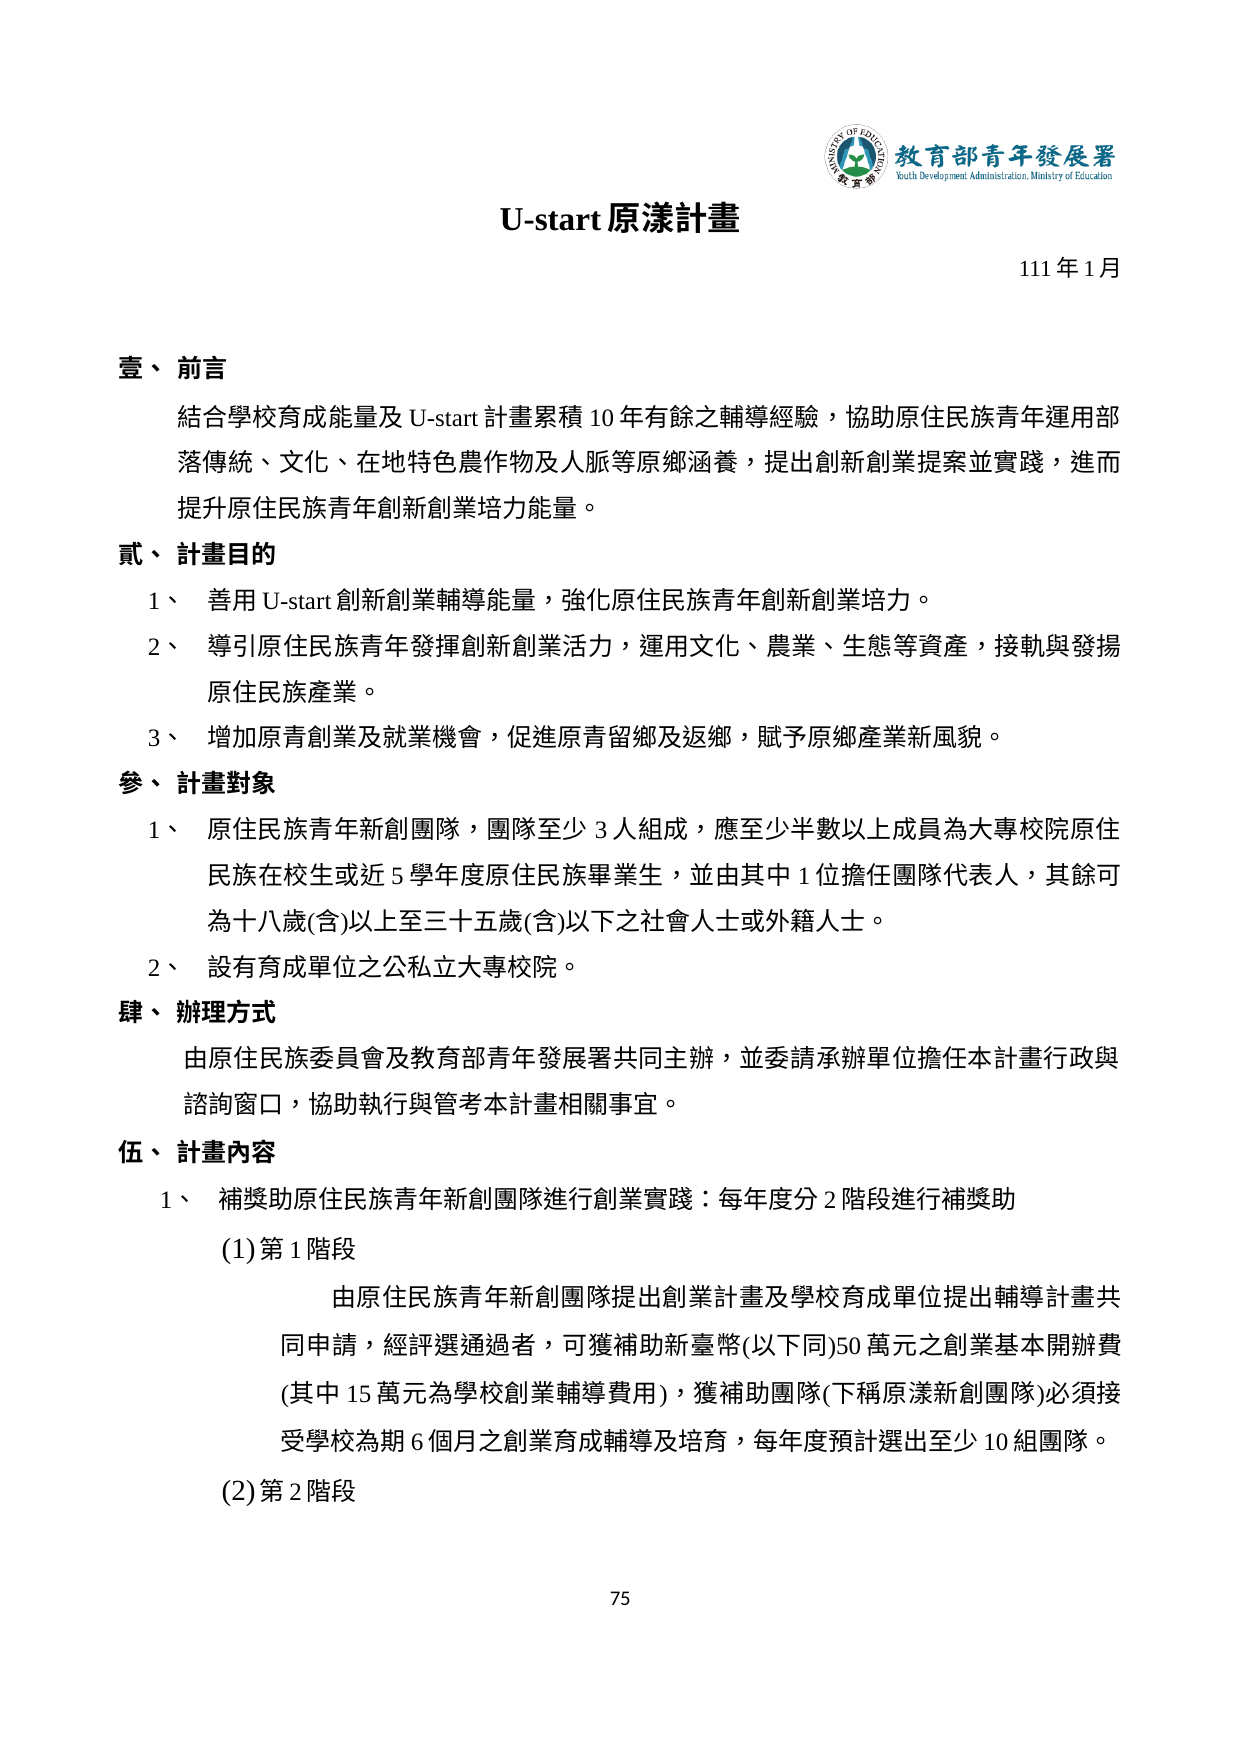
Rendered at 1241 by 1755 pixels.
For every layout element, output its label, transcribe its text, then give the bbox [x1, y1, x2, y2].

text 結合學校育成能量及U-start計畫累積10年有餘之輔導經驗，協助原住民族青年運用部落傳統、文化、在地特色農作物及人脈等原鄉涵養，提出創新創業提案並實踐，進而提升原住民族青年創新創業培力能量。 [177, 389, 1122, 527]
list 辦理方式 [118, 985, 1122, 1031]
list 前言 [118, 331, 1122, 389]
list 補獎助原住民族青年新創團隊進行創業實踐：每年度分2階段進行補獎助 [159, 1171, 1122, 1218]
list 第2階段 [221, 1460, 1122, 1510]
list 導引原住民族青年發揮創新創業活力，運用文化、農業、生態等資產，接軌與發揚原住民族產業。 [148, 618, 1122, 710]
list 增加原青創業及就業機會，促進原青留鄉及返鄉，賦予原鄉產業新風貌。 [148, 710, 1122, 756]
text 由原住民族青年新創團隊提出創業計畫及學校育成單位提出輔導計畫共同申請，經評選通過者，可獲補助新臺幣(以下同)50萬元之創業基本開辦費(其中15萬元為學校創業輔導費用)，獲補助團隊(下稱原漾新創團隊)必須接受學校為期6個月之創業育成輔導及培育，每年度預計選出至少10組團隊。 [281, 1268, 1122, 1460]
list 設有育成單位之公私立大專校院。 [148, 939, 1122, 985]
list 善用U-start創新創業輔導能量，強化原住民族青年創新創業培力。 [148, 573, 1122, 618]
list 計畫目的 [118, 527, 1122, 573]
text U-start原漾計畫 [118, 193, 1122, 239]
list 第1階段 [221, 1218, 1122, 1268]
text 111年1月 [118, 239, 1122, 285]
list 計畫內容 [118, 1123, 1122, 1171]
list 計畫對象 [118, 756, 1122, 802]
text 由原住民族委員會及教育部青年發展署共同主辦，並委請承辦單位擔任本計畫行政與諮詢窗口，協助執行與管考本計畫相關事宜。 [183, 1031, 1122, 1123]
list 原住民族青年新創團隊，團隊至少3人組成，應至少半數以上成員為大專校院原住民族在校生或近5學年度原住民族畢業生，並由其中1位擔任團隊代表人，其餘可為十八歲(含)以上至三十五歲(含)以下之社會人士或外籍人士。 [148, 802, 1122, 939]
